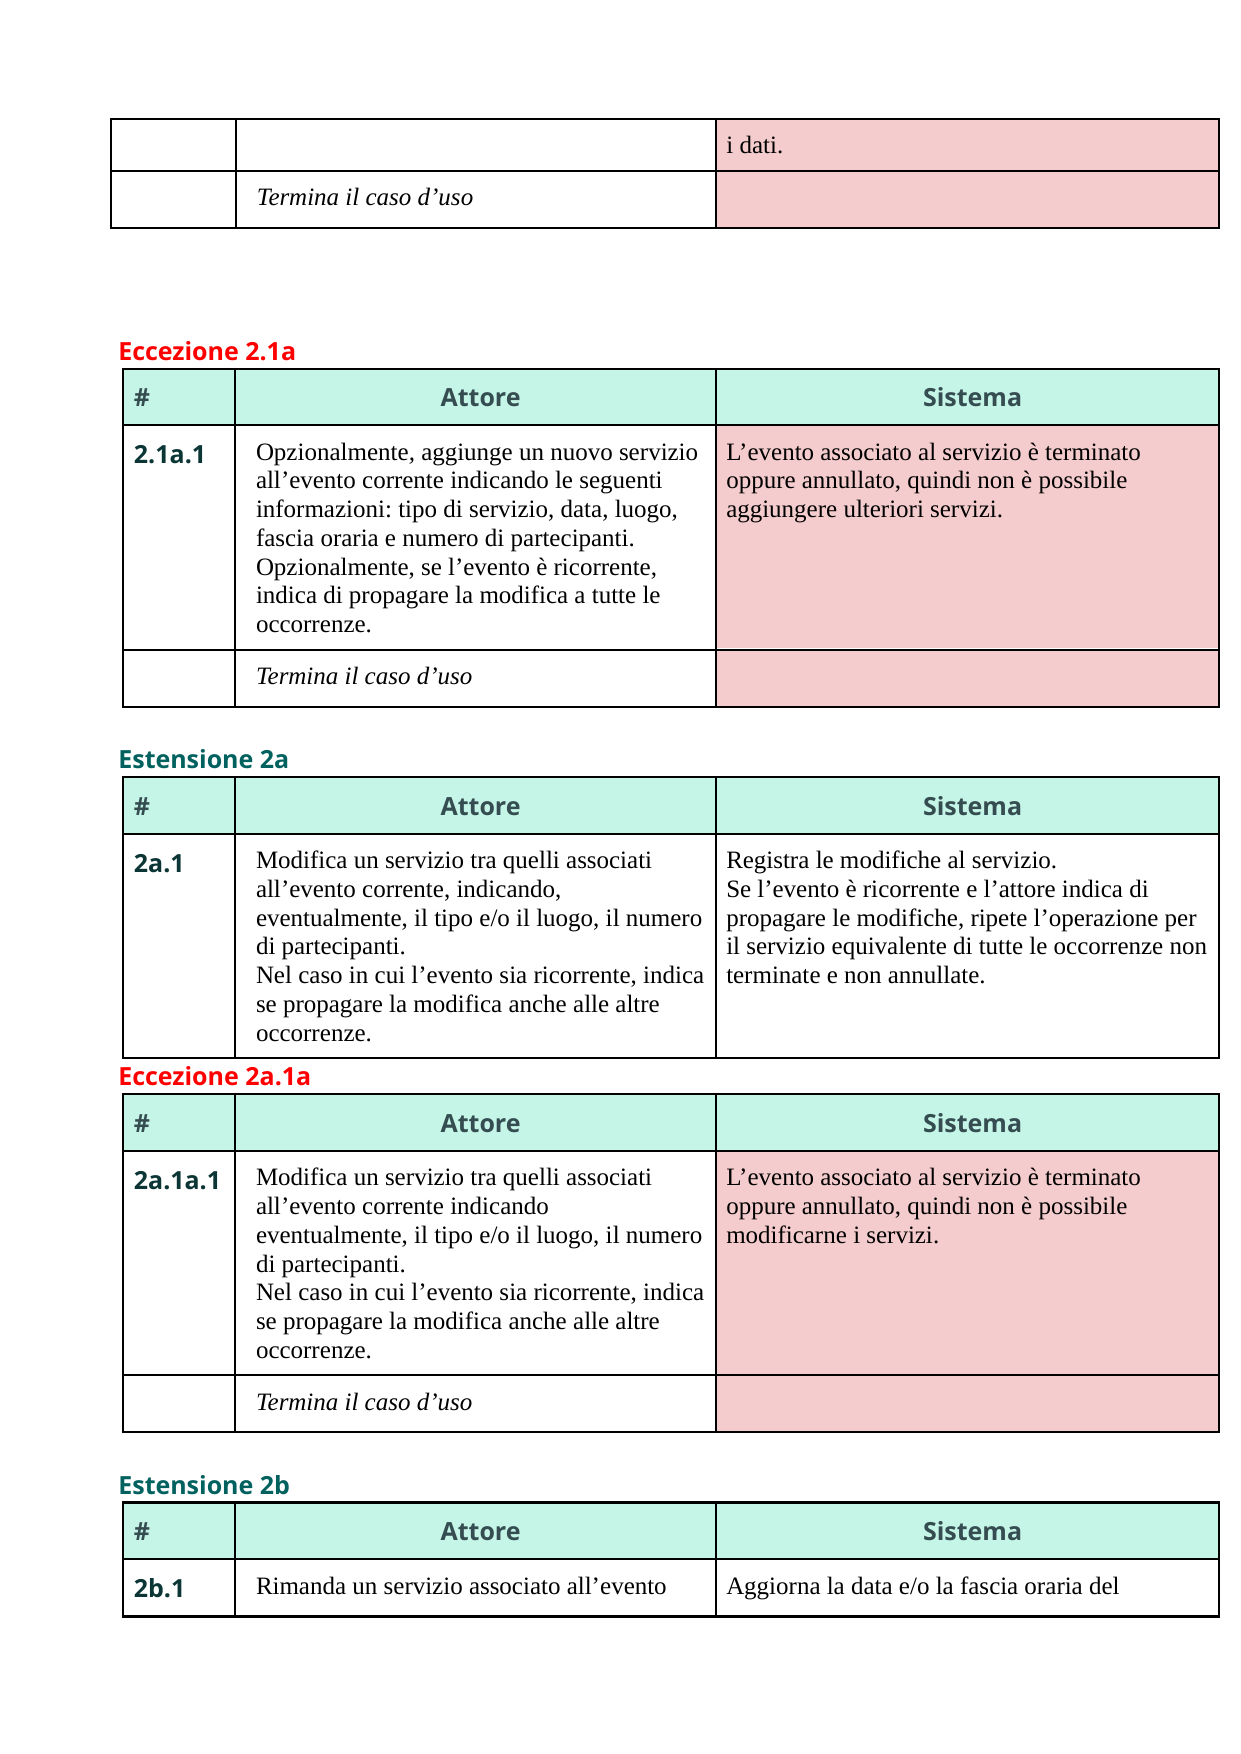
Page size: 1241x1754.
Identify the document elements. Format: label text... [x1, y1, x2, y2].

table_cell Rimanda un servizio associato all’evento [236, 1560, 715, 1615]
subtitle Estensione 2a [118, 742, 1122, 776]
table_cell [717, 172, 1218, 227]
table_cell [124, 651, 234, 706]
table_header Sistema [717, 370, 1218, 424]
table_cell 2a.1a.1 [124, 1152, 234, 1374]
table_cell 2b.1 [124, 1560, 234, 1615]
subtitle Eccezione 2a.1a [118, 1059, 1122, 1093]
table_cell Termina il caso d’uso [236, 651, 715, 706]
table_cell 2a.1 [124, 835, 234, 1057]
table_header # [124, 778, 234, 833]
table_cell Termina il caso d’uso [237, 172, 715, 227]
table_cell i dati. [717, 120, 1218, 170]
subtitle Eccezione 2.1a [118, 333, 1122, 367]
table_cell Modifica un servizio tra quelli associati all’evento corrente indicando eventualmente, il tipo e/o il luogo, il numero di partecipanti. Nel caso in cui l’evento sia ricorrente, indica se propagare la modifica anche alle altre occorrenze. [236, 1152, 715, 1374]
table_header Attore [236, 778, 715, 833]
table_cell L’evento associato al servizio è terminato oppure annullato, quindi non è possibile aggiungere ulteriori servizi. [717, 426, 1218, 648]
table_cell [237, 120, 715, 170]
table_cell 2.1a.1 [124, 426, 234, 648]
table_cell Opzionalmente, aggiunge un nuovo servizio all’evento corrente indicando le seguenti informazioni: tipo di servizio, data, luogo, fascia oraria e numero di partecipanti. Opzionalmente, se l’evento è ricorrente, indica di propagare la modifica a tutte le occorrenze. [236, 426, 715, 648]
table_header Sistema [717, 778, 1218, 833]
table_header Attore [236, 1504, 715, 1558]
table_cell [717, 651, 1218, 706]
table_cell [112, 120, 235, 170]
table_cell [717, 1376, 1218, 1431]
table_header # [124, 1504, 234, 1558]
table_cell [124, 1376, 234, 1431]
table_cell Modifica un servizio tra quelli associati all’evento corrente, indicando, eventualmente, il tipo e/o il luogo, il numero di partecipanti. Nel caso in cui l’evento sia ricorrente, indica se propagare la modifica anche alle altre occorrenze. [236, 835, 715, 1057]
table_header # [124, 1095, 234, 1150]
table_cell Termina il caso d’uso [236, 1376, 715, 1431]
table_cell [112, 172, 235, 227]
table_cell L’evento associato al servizio è terminato oppure annullato, quindi non è possibile modificarne i servizi. [717, 1152, 1218, 1374]
table_header Sistema [717, 1095, 1218, 1150]
table_header Sistema [717, 1504, 1218, 1558]
table_header # [124, 370, 234, 424]
table_header Attore [236, 370, 715, 424]
table_cell Registra le modifiche al servizio. Se l’evento è ricorrente e l’attore indica di propagare le modifiche, ripete l’operazione per il servizio equivalente di tutte le occorrenze non terminate e non annullate. [717, 835, 1218, 1057]
subtitle Estensione 2b [118, 1467, 1122, 1501]
table_header Attore [236, 1095, 715, 1150]
table_cell Aggiorna la data e/o la fascia oraria del [717, 1560, 1218, 1615]
